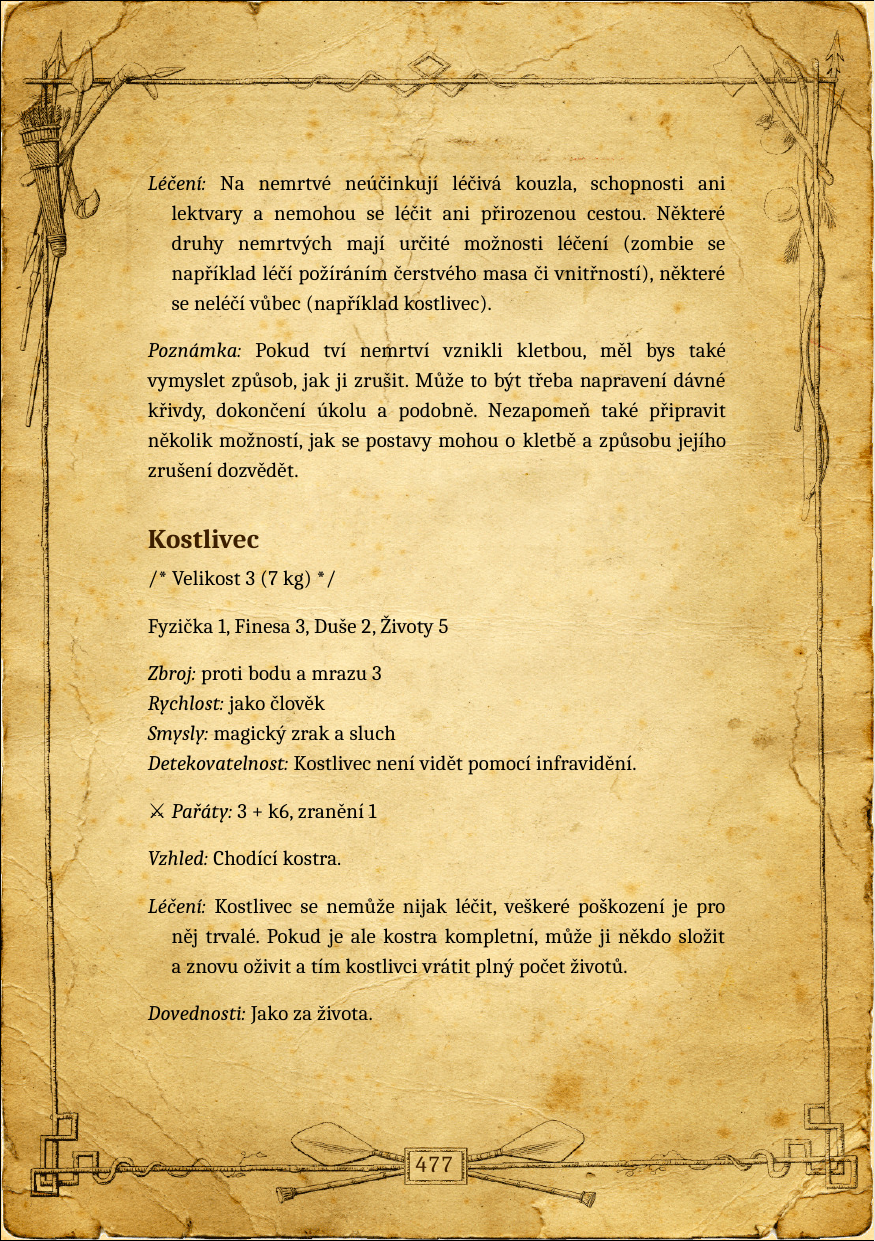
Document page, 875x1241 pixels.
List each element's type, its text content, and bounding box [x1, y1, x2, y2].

text Vzhled: Chodící kostra. [148, 847, 726, 871]
text /* Velikost 3 (7 kg) */ [148, 567, 726, 591]
text Detekovatelnost: Kostlivec není vidět pomocí infravidění. [148, 752, 726, 776]
text ⚔ Pařáty: 3 + k6, zranění 1 [148, 799, 726, 823]
text Fyzička 1, Finesa 3, Duše 2, Životy 5 [148, 614, 726, 638]
text Léčení: Kostlivec se nemůže nijak léčit, veškeré poškození je pro něj trvalé. Pokud je ale kostra kompletní, může ji někdo složit a⁠ znovu oživit a⁠ tím kostlivci vrátit plný počet životů. [148, 894, 726, 978]
text Zbroj: proti bodu a⁠ mrazu 3 [148, 662, 726, 686]
text Poznámka: Pokud tví nemrtví vznikli kletbou, měl bys také vymyslet způsob, jak ji zrušit. Může to být třeba napravení dávné křivdy, dokončení úkolu a⁠ podobně. Nezapomeň také připravit několik možností, jak se postavy mohou o⁠ kletbě a⁠ způsobu jejího zrušení dozvědět. [148, 339, 726, 482]
text Smysly: magický zrak a⁠ sluch [148, 722, 726, 746]
picture [1, 1, 874, 1240]
text Léčení: Na nemrtvé neúčinkují léčivá kouzla, schopnosti ani lektvary a⁠ nemohou se léčit ani přirozenou cestou. Některé druhy nemrtvých mají určité možnosti léčení (zombie se například léčí požíráním čerstvého masa či vnitřností), některé se neléčí vůbec (například kostlivec). [148, 172, 726, 315]
text Dovednosti: Jako za života. [148, 1002, 726, 1026]
subtitle Kostlivec [148, 524, 726, 555]
text Rychlost: jako člověk [148, 692, 726, 716]
